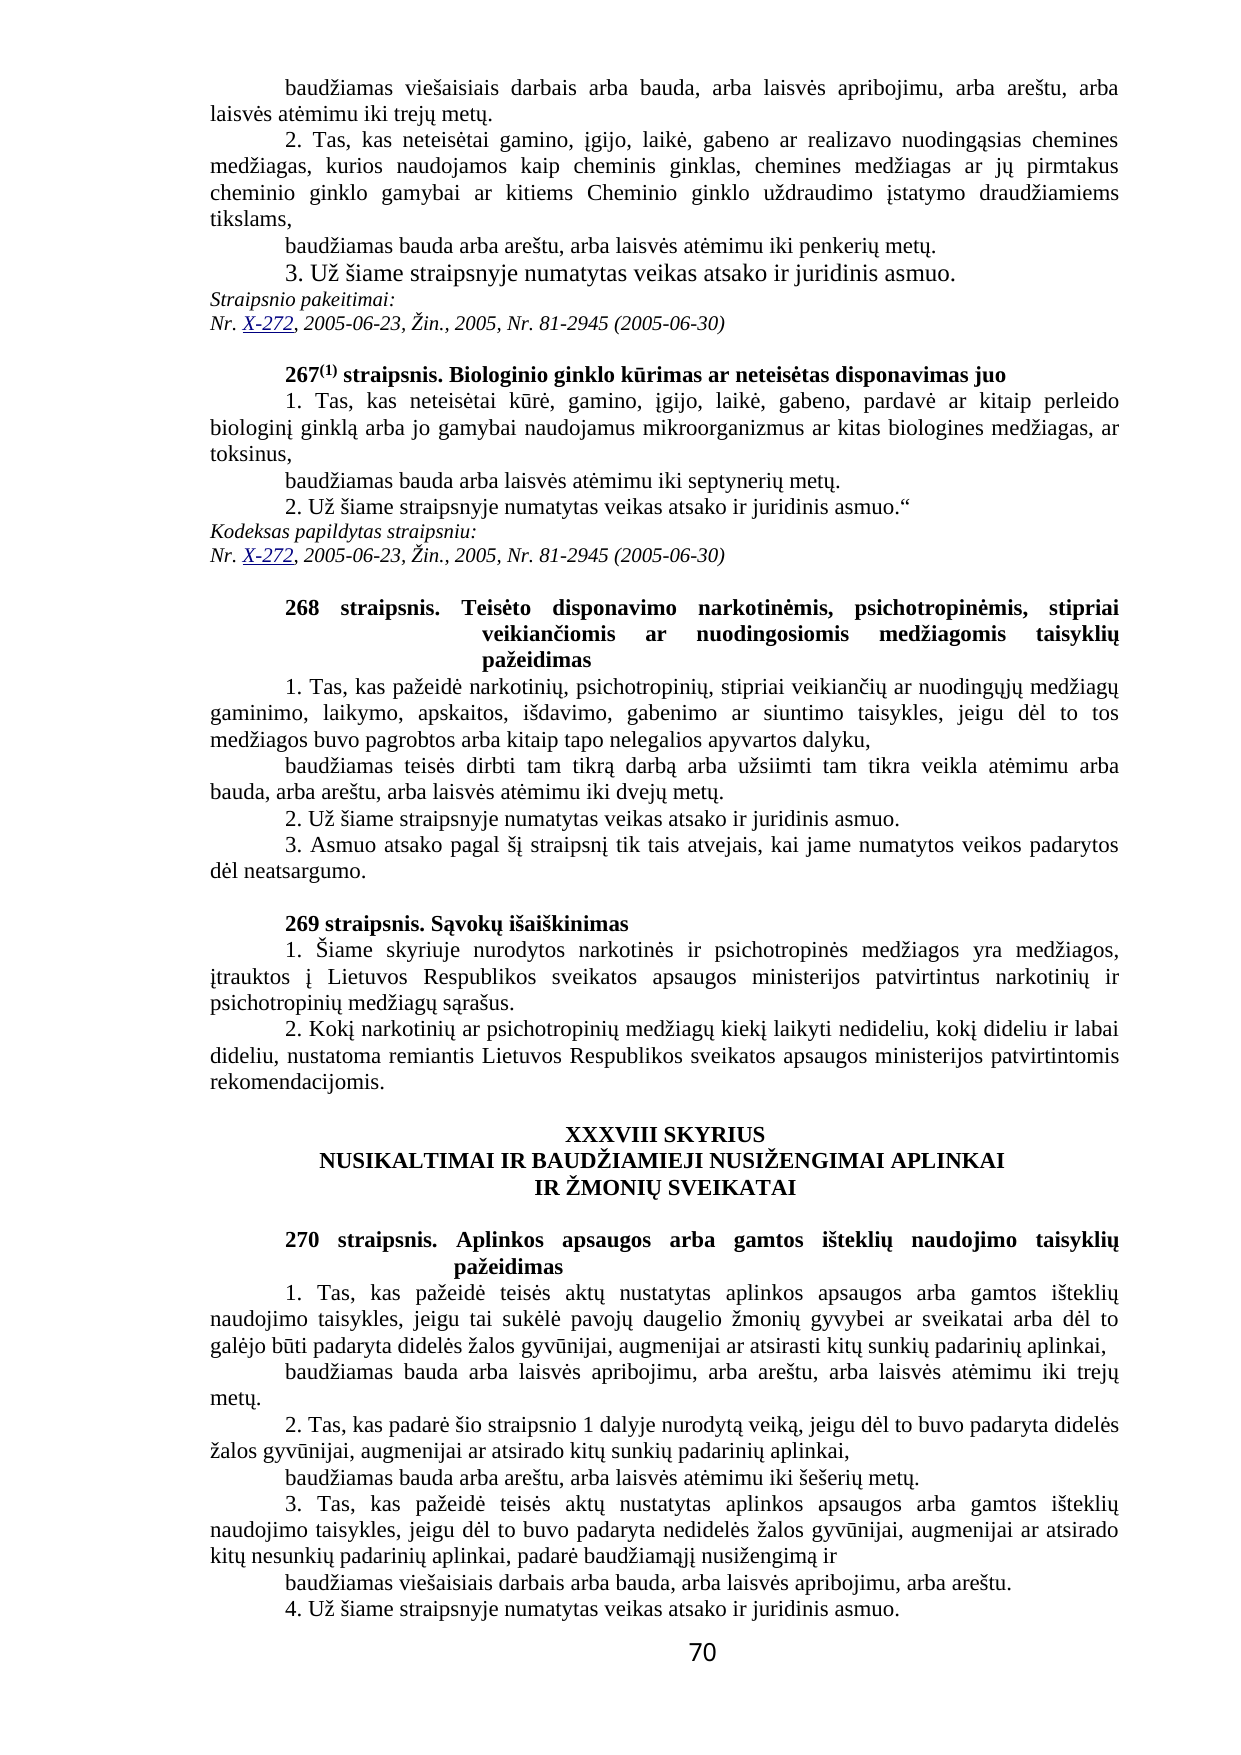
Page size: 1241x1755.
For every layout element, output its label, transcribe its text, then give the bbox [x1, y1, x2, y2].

text 269 straipsnis. Sąvokų išaiškinimas [210, 910, 1120, 936]
subtitle XXXVIII SKYRIUS [210, 1121, 1120, 1147]
text baudžiamas viešaisiais darbais arba bauda, arba laisvės apribojimu, arba areštu. [210, 1569, 1120, 1595]
text baudžiamas bauda arba areštu, arba laisvės atėmimu iki šešerių metų. [210, 1463, 1120, 1490]
text 267(1) straipsnis. Biologinio ginklo kūrimas ar neteisėtas disponavimas juo [210, 361, 1120, 388]
text NUSIKALTIMAI IR BAUDŽIAMIEJI NUSIŽENGIMAI APLINKAI IR ŽMONIŲ SVEIKATAI [210, 1147, 1120, 1200]
text Straipsnio pakeitimai: [210, 287, 1120, 311]
text 3. Asmuo atsako pagal šį straipsnį tik tais atvejais, kai jame numatytos veikos padarytos dėl neatsargumo. [210, 831, 1120, 884]
text 3. Tas, kas pažeidė teisės aktų nustatytas aplinkos apsaugos arba gamtos išteklių naudojimo taisykles, jeigu dėl to buvo padaryta nedidelės žalos gyvūnijai, augmenijai ar atsirado kitų nesunkių padarinių aplinkai, padarė baudžiamąjį nusižengimą ir [210, 1490, 1120, 1569]
text baudžiamas bauda arba laisvės atėmimu iki septynerių metų. [210, 467, 1120, 493]
text 2. Tas, kas neteisėtai gamino, įgijo, laikė, gabeno ar realizavo nuodingąsias chemines medžiagas, kurios naudojamos kaip cheminis ginklas, chemines medžiagas ar jų pirmtakus cheminio ginklo gamybai ar kitiems Cheminio ginklo uždraudimo įstatymo draudžiamiems tikslams, [210, 126, 1120, 232]
text Kodeksas papildytas straipsniu: [210, 519, 1120, 543]
text 1. Šiame skyriuje nurodytos narkotinės ir psichotropinės medžiagos yra medžiagos, įtrauktos į Lietuvos Respublikos sveikatos apsaugos ministerijos patvirtintus narkotinių ir psichotropinių medžiagų sąrašus. [210, 936, 1120, 1016]
text baudžiamas teisės dirbti tam tikrą darbą arba užsiimti tam tikra veikla atėmimu arba bauda, arba areštu, arba laisvės atėmimu iki dvejų metų. [210, 752, 1120, 805]
text 2. Už šiame straipsnyje numatytas veikas atsako ir juridinis asmuo. [210, 805, 1120, 831]
text 270 straipsnis. Aplinkos apsaugos arba gamtos išteklių naudojimo taisyklių pažeidimas [285, 1226, 1120, 1279]
text 4. Už šiame straipsnyje numatytas veikas atsako ir juridinis asmuo. [210, 1595, 1120, 1622]
text 2. Už šiame straipsnyje numatytas veikas atsako ir juridinis asmuo.“ [210, 493, 1120, 519]
text Nr. X-272, 2005-06-23, Žin., 2005, Nr. 81-2945 (2005-06-30) [210, 543, 1120, 567]
text 2. Tas, kas padarė šio straipsnio 1 dalyje nurodytą veiką, jeigu dėl to buvo padaryta didelės žalos gyvūnijai, augmenijai ar atsirado kitų sunkių padarinių aplinkai, [210, 1411, 1120, 1463]
text baudžiamas bauda arba laisvės apribojimu, arba areštu, arba laisvės atėmimu iki trejų metų. [210, 1358, 1120, 1411]
text baudžiamas bauda arba areštu, arba laisvės atėmimu iki penkerių metų. [210, 232, 1120, 258]
text 268 straipsnis. Teisėto disponavimo narkotinėmis, psichotropinėmis, stipriai veikiančiomis ar nuodingosiomis medžiagomis taisyklių pažeidimas [285, 594, 1120, 673]
text 1. Tas, kas pažeidė teisės aktų nustatytas aplinkos apsaugos arba gamtos išteklių naudojimo taisykles, jeigu tai sukėlė pavojų daugelio žmonių gyvybei ar sveikatai arba dėl to galėjo būti padaryta didelės žalos gyvūnijai, augmenijai ar atsirasti kitų sunkių padarinių aplinkai, [210, 1279, 1120, 1358]
text baudžiamas viešaisiais darbais arba bauda, arba laisvės apribojimu, arba areštu, arba laisvės atėmimu iki trejų metų. [210, 73, 1120, 126]
text 3. Už šiame straipsnyje numatytas veikas atsako ir juridinis asmuo. [210, 258, 1120, 287]
text 1. Tas, kas pažeidė narkotinių, psichotropinių, stipriai veikiančių ar nuodingųjų medžiagų gaminimo, laikymo, apskaitos, išdavimo, gabenimo ar siuntimo taisykles, jeigu dėl to tos medžiagos buvo pagrobtos arba kitaip tapo nelegalios apyvartos dalyku, [210, 673, 1120, 752]
text Nr. X-272, 2005-06-23, Žin., 2005, Nr. 81-2945 (2005-06-30) [210, 311, 1120, 335]
text 1. Tas, kas neteisėtai kūrė, gamino, įgijo, laikė, gabeno, pardavė ar kitaip perleido biologinį ginklą arba jo gamybai naudojamus mikroorganizmus ar kitas biologines medžiagas, ar toksinus, [210, 388, 1120, 467]
text 2. Kokį narkotinių ar psichotropinių medžiagų kiekį laikyti nedideliu, kokį dideliu ir labai dideliu, nustatoma remiantis Lietuvos Respublikos sveikatos apsaugos ministerijos patvirtintomis rekomendacijomis. [210, 1016, 1120, 1094]
